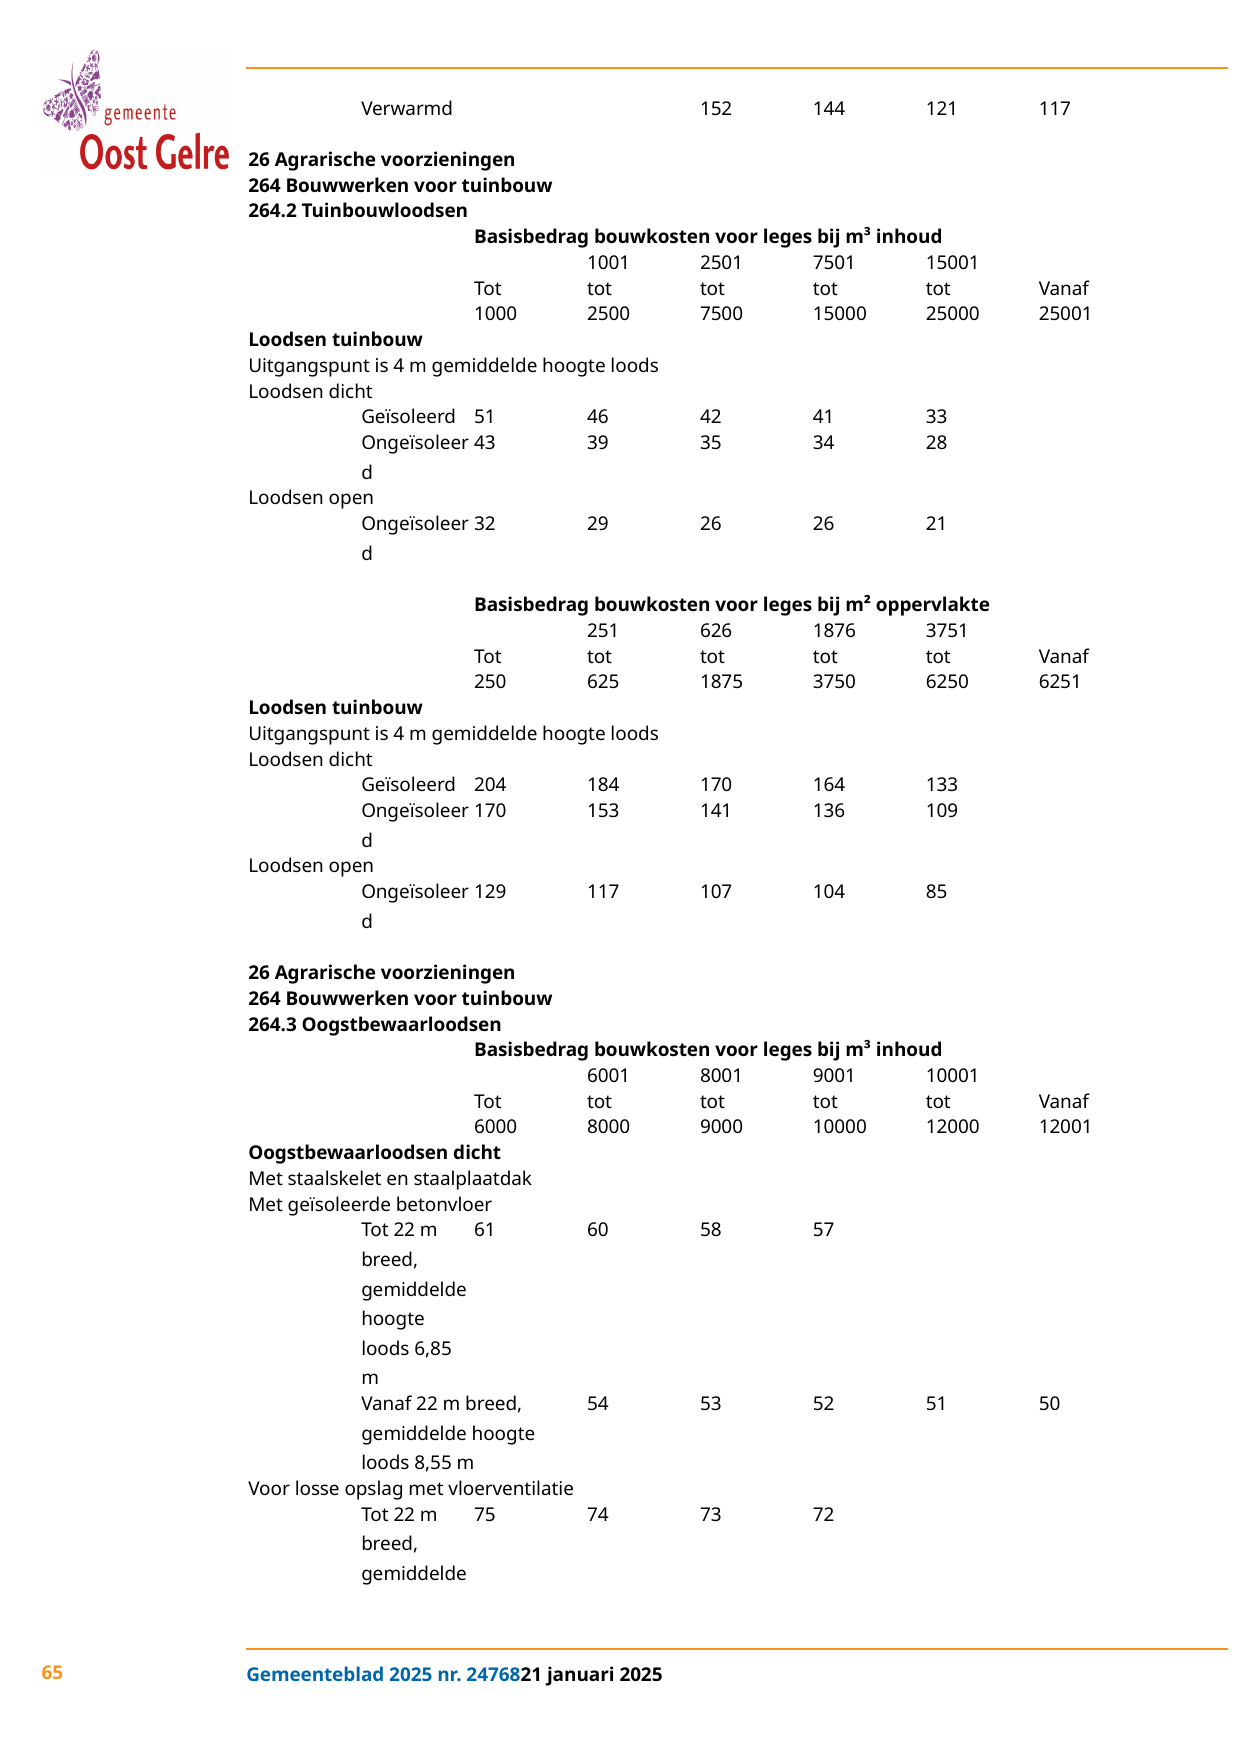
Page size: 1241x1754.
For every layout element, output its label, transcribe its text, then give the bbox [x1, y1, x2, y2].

table_cell [1039, 404, 1152, 429]
table_cell 3751 [926, 617, 1038, 643]
table_cell [248, 429, 361, 484]
table_cell [700, 198, 813, 223]
table_cell [1039, 510, 1152, 566]
table_cell 6001 [587, 1062, 700, 1088]
table_cell Voor losse opslag met vloerventilatie [248, 1475, 700, 1501]
table_cell [361, 591, 474, 617]
table_cell 8000 [587, 1114, 700, 1139]
table_cell [1039, 121, 1152, 146]
table_cell tot [700, 1088, 813, 1114]
table_cell 75 [474, 1501, 587, 1586]
table_cell [361, 1088, 474, 1114]
table_cell 251 [587, 617, 700, 643]
table_cell Vanaf [1039, 275, 1152, 301]
table_cell Loodsen open [248, 853, 474, 878]
table_cell [813, 1011, 926, 1036]
table_cell [700, 566, 813, 591]
table_cell [361, 275, 474, 301]
table_cell 41 [813, 404, 926, 429]
table_cell [1039, 1036, 1152, 1062]
table_cell [1039, 878, 1152, 933]
table_cell 34 [813, 429, 926, 484]
table_cell 26 [813, 510, 926, 566]
table_cell 74 [587, 1501, 700, 1586]
table_cell [1039, 934, 1152, 959]
table_cell [248, 771, 361, 797]
table_cell 7500 [700, 301, 813, 326]
table_cell 9001 [813, 1062, 926, 1088]
table_cell [700, 746, 813, 771]
table_cell [926, 566, 1038, 591]
table_cell 28 [926, 429, 1038, 484]
table_cell 164 [813, 771, 926, 797]
table_cell [361, 224, 474, 249]
table_cell [700, 326, 813, 352]
table_cell [813, 1139, 926, 1165]
table_cell [700, 378, 813, 403]
table_cell Loodsen tuinbouw [248, 694, 474, 720]
table_cell 625 [587, 669, 700, 694]
table_cell [813, 746, 926, 771]
table_cell [1039, 172, 1152, 198]
table_cell [587, 1011, 700, 1036]
table_cell [926, 720, 1038, 746]
table_cell tot [587, 275, 700, 301]
table_cell 85 [926, 878, 1038, 933]
table_cell [1039, 1501, 1152, 1586]
table_cell 626 [700, 617, 813, 643]
table_cell tot [587, 1088, 700, 1114]
table_cell [1039, 1217, 1152, 1390]
table_cell [1039, 720, 1152, 746]
table_cell 170 [700, 771, 813, 797]
table_cell [813, 1475, 926, 1501]
table_cell 32 [474, 510, 587, 566]
table_cell [1039, 771, 1152, 797]
table_cell Ongeïsoleerd [361, 510, 474, 566]
table_cell 26 Agrarische voorzieningen [248, 146, 587, 172]
table_cell [474, 853, 587, 878]
table_cell 52 [813, 1390, 926, 1475]
table_cell 42 [700, 404, 813, 429]
table_cell [700, 934, 813, 959]
table_cell [1039, 1139, 1152, 1165]
table_cell 141 [700, 797, 813, 852]
table_cell 264 Bouwwerken voor tuinbouw [248, 172, 700, 198]
table_cell [1039, 1011, 1152, 1036]
table_cell 117 [1039, 95, 1152, 121]
table_cell 57 [813, 1217, 926, 1390]
table_cell 53 [700, 1390, 813, 1475]
table_cell 35 [700, 429, 813, 484]
table_cell [587, 566, 700, 591]
table_cell [813, 959, 926, 985]
table_cell Vanaf [1039, 643, 1152, 668]
table_cell [248, 404, 361, 429]
table_cell [587, 121, 700, 146]
table_cell [700, 1011, 813, 1036]
table_cell 12001 [1039, 1114, 1152, 1139]
table_cell 10001 [926, 1062, 1038, 1088]
table_cell [926, 326, 1038, 352]
table_cell 170 [474, 797, 587, 852]
table_cell 250 [474, 669, 587, 694]
table_cell 15001 [926, 249, 1038, 275]
table_cell 15000 [813, 301, 926, 326]
table_cell [587, 694, 700, 720]
table_cell Loodsen open [248, 485, 474, 510]
table_cell [587, 146, 700, 172]
table_cell [1039, 1191, 1152, 1217]
table_cell Geïsoleerd [361, 771, 474, 797]
table_cell [474, 694, 587, 720]
table_cell 46 [587, 404, 700, 429]
table_cell 58 [700, 1217, 813, 1390]
table_cell [813, 985, 926, 1011]
table_cell [1039, 959, 1152, 985]
table_cell [700, 985, 813, 1011]
table_cell 21 [926, 510, 1038, 566]
table_cell [926, 121, 1038, 146]
table_cell 6000 [474, 1114, 587, 1139]
table_cell [700, 172, 813, 198]
table_cell 51 [926, 1390, 1038, 1475]
table_cell [587, 1191, 700, 1217]
table_cell [926, 172, 1038, 198]
table_cell [1039, 378, 1152, 403]
table_cell [813, 352, 926, 378]
table_cell [248, 643, 361, 668]
table_cell 33 [926, 404, 1038, 429]
table_cell [1039, 249, 1152, 275]
table_cell tot [587, 643, 700, 668]
table_cell [1039, 694, 1152, 720]
table_cell [248, 1062, 361, 1088]
table_cell [926, 378, 1038, 403]
table_cell Geïsoleerd [361, 404, 474, 429]
table_cell 26 Agrarische voorzieningen [248, 959, 587, 985]
table_cell Vanaf 22 m breed, gemiddelde hoogte loods 8,55 m [361, 1390, 587, 1475]
table_cell [1039, 853, 1152, 878]
table_cell [813, 121, 926, 146]
table_cell tot [700, 275, 813, 301]
table_cell [248, 797, 361, 852]
table_cell 3750 [813, 669, 926, 694]
table_cell [248, 121, 361, 146]
table_cell [1039, 224, 1152, 249]
table_cell 129 [474, 878, 587, 933]
table_cell [587, 934, 700, 959]
table_cell 152 [700, 95, 813, 121]
table_cell Tot [474, 1088, 587, 1114]
table_cell 144 [813, 95, 926, 121]
table_cell [813, 378, 926, 403]
table_cell Met geïsoleerde betonvloer [248, 1191, 587, 1217]
table_cell tot [700, 643, 813, 668]
table_cell [1039, 198, 1152, 223]
table_cell [474, 746, 587, 771]
table_cell [248, 1114, 361, 1139]
table_cell [248, 95, 361, 121]
table_cell tot [813, 643, 926, 668]
table_cell [361, 643, 474, 668]
table_cell Ongeïsoleerd [361, 429, 474, 484]
table_cell [813, 146, 926, 172]
table_cell [926, 934, 1038, 959]
table_cell [474, 249, 587, 275]
table_cell [813, 485, 926, 510]
table_cell tot [926, 1088, 1038, 1114]
table_cell 25001 [1039, 301, 1152, 326]
table_cell [926, 1011, 1038, 1036]
picture [41, 47, 231, 172]
table_cell 1000 [474, 301, 587, 326]
table_cell [813, 1165, 926, 1191]
table_cell [474, 485, 587, 510]
table_cell 29 [587, 510, 700, 566]
table_cell [700, 1475, 813, 1501]
table_cell [248, 275, 361, 301]
table_cell [700, 121, 813, 146]
table_cell [1039, 326, 1152, 352]
table_cell [813, 566, 926, 591]
table_cell [474, 326, 587, 352]
table_cell [700, 1191, 813, 1217]
table_cell 60 [587, 1217, 700, 1390]
table_cell 104 [813, 878, 926, 933]
table_cell 39 [587, 429, 700, 484]
table_cell Basisbedrag bouwkosten voor leges bij m³ inhoud [474, 224, 1038, 249]
table_cell 121 [926, 95, 1038, 121]
table_cell [700, 1139, 813, 1165]
table_cell [587, 746, 700, 771]
table_cell [248, 510, 361, 566]
table_cell [1039, 985, 1152, 1011]
table_cell 12000 [926, 1114, 1038, 1139]
table_cell 6251 [1039, 669, 1152, 694]
table_cell Vanaf [1039, 1088, 1152, 1114]
table_cell 264.2 Tuinbouwloodsen [248, 198, 587, 223]
table_cell [248, 1217, 361, 1390]
table_cell [700, 694, 813, 720]
table_cell 107 [700, 878, 813, 933]
table_cell [926, 746, 1038, 771]
table_cell [248, 669, 361, 694]
table_cell 6250 [926, 669, 1038, 694]
table_cell [926, 1191, 1038, 1217]
table_cell Tot 22 m breed, gemiddelde [361, 1501, 474, 1586]
table_cell [474, 934, 587, 959]
table_cell 1001 [587, 249, 700, 275]
table_cell [248, 224, 361, 249]
table_cell 184 [587, 771, 700, 797]
table_cell [926, 694, 1038, 720]
table_cell [1039, 1062, 1152, 1088]
table_cell tot [813, 275, 926, 301]
table_cell [700, 146, 813, 172]
table_cell [1039, 617, 1152, 643]
table_cell [361, 249, 474, 275]
table_cell 204 [474, 771, 587, 797]
table_cell 73 [700, 1501, 813, 1586]
table_cell [926, 485, 1038, 510]
table_cell [926, 198, 1038, 223]
table_cell [1039, 797, 1152, 852]
table_cell [248, 301, 361, 326]
table_cell [926, 146, 1038, 172]
table_cell 117 [587, 878, 700, 933]
table_cell 1875 [700, 669, 813, 694]
table_cell 109 [926, 797, 1038, 852]
table_cell [248, 934, 361, 959]
table_cell [700, 853, 813, 878]
table_cell Tot [474, 643, 587, 668]
table_cell 50 [1039, 1390, 1152, 1475]
table_cell [813, 853, 926, 878]
table_cell [813, 326, 926, 352]
table_cell 51 [474, 404, 587, 429]
table_cell [361, 121, 474, 146]
table_cell Ongeïsoleerd [361, 878, 474, 933]
table_cell [1039, 1165, 1152, 1191]
table_cell [813, 934, 926, 959]
table_cell [361, 669, 474, 694]
table_cell [1039, 352, 1152, 378]
table_cell [474, 566, 587, 591]
table_cell Tot 22 m breed, gemiddelde hoogte loods 6,85 m [361, 1217, 474, 1390]
table_cell [474, 121, 587, 146]
table_cell Loodsen tuinbouw [248, 326, 474, 352]
table_cell tot [813, 1088, 926, 1114]
table_cell 7501 [813, 249, 926, 275]
table_cell 136 [813, 797, 926, 852]
table_cell [248, 1501, 361, 1586]
table_cell [1039, 146, 1152, 172]
table_cell Verwarmd [361, 95, 587, 121]
table_cell [813, 694, 926, 720]
table_cell [587, 378, 700, 403]
table_cell 264.3 Oogstbewaarloodsen [248, 1011, 587, 1036]
table_cell [1039, 746, 1152, 771]
table_cell [587, 198, 700, 223]
table_cell Uitgangspunt is 4 m gemiddelde hoogte loods [248, 352, 813, 378]
table_cell [926, 352, 1038, 378]
table_cell Oogstbewaarloodsen dicht [248, 1139, 587, 1165]
table_cell [926, 1139, 1038, 1165]
table_cell [248, 878, 361, 933]
table_cell [1039, 429, 1152, 484]
table_cell [926, 1475, 1038, 1501]
table_cell [361, 1062, 474, 1088]
table_cell 26 [700, 510, 813, 566]
table_cell 10000 [813, 1114, 926, 1139]
table_cell 25000 [926, 301, 1038, 326]
table_cell [474, 1062, 587, 1088]
table_cell [361, 617, 474, 643]
table_cell Uitgangspunt is 4 m gemiddelde hoogte loods [248, 720, 813, 746]
table_cell 9000 [700, 1114, 813, 1139]
table_cell [813, 198, 926, 223]
table_cell Basisbedrag bouwkosten voor leges bij m³ inhoud [474, 1036, 1038, 1062]
table_cell [361, 1036, 474, 1062]
table_cell Tot [474, 275, 587, 301]
table_cell [1039, 1475, 1152, 1501]
table_cell 133 [926, 771, 1038, 797]
table_cell [248, 249, 361, 275]
table_cell 43 [474, 429, 587, 484]
table_cell [926, 1501, 1038, 1586]
table_cell [587, 853, 700, 878]
table_cell [248, 1390, 361, 1475]
table_cell 61 [474, 1217, 587, 1390]
table_cell 153 [587, 797, 700, 852]
table_cell Met staalskelet en staalplaatdak [248, 1165, 700, 1191]
table_cell [248, 1036, 361, 1062]
table_cell [1039, 566, 1152, 591]
table_cell Loodsen dicht [248, 378, 474, 403]
table_cell [926, 959, 1038, 985]
table_cell [248, 591, 361, 617]
table_cell 264 Bouwwerken voor tuinbouw [248, 985, 700, 1011]
table_cell Loodsen dicht [248, 746, 474, 771]
table_cell [248, 617, 361, 643]
table_cell 2500 [587, 301, 700, 326]
table_cell [361, 301, 474, 326]
table_cell [700, 485, 813, 510]
table_cell [1039, 485, 1152, 510]
table_cell tot [926, 643, 1038, 668]
table_cell [474, 378, 587, 403]
table_cell [926, 985, 1038, 1011]
table_cell [587, 95, 700, 121]
table_cell [248, 1088, 361, 1114]
table_cell [587, 959, 700, 985]
table_cell [587, 326, 700, 352]
table_cell [587, 1139, 700, 1165]
table_cell 2501 [700, 249, 813, 275]
table_cell [926, 1165, 1038, 1191]
table_cell Ongeïsoleerd [361, 797, 474, 852]
table_cell 1876 [813, 617, 926, 643]
table_cell [926, 1217, 1038, 1390]
table_cell tot [926, 275, 1038, 301]
table_cell 54 [587, 1390, 700, 1475]
table_cell 8001 [700, 1062, 813, 1088]
table_cell [361, 1114, 474, 1139]
table_cell [700, 1165, 813, 1191]
table_cell [926, 853, 1038, 878]
table_cell [813, 172, 926, 198]
table_cell [700, 959, 813, 985]
table_cell [474, 617, 587, 643]
table_cell [587, 485, 700, 510]
table_cell [813, 720, 926, 746]
table_cell [361, 566, 474, 591]
table_cell Basisbedrag bouwkosten voor leges bij m² oppervlakte [474, 591, 1152, 617]
table_cell 72 [813, 1501, 926, 1586]
table_cell [248, 566, 361, 591]
table_cell [813, 1191, 926, 1217]
table_cell [361, 934, 474, 959]
